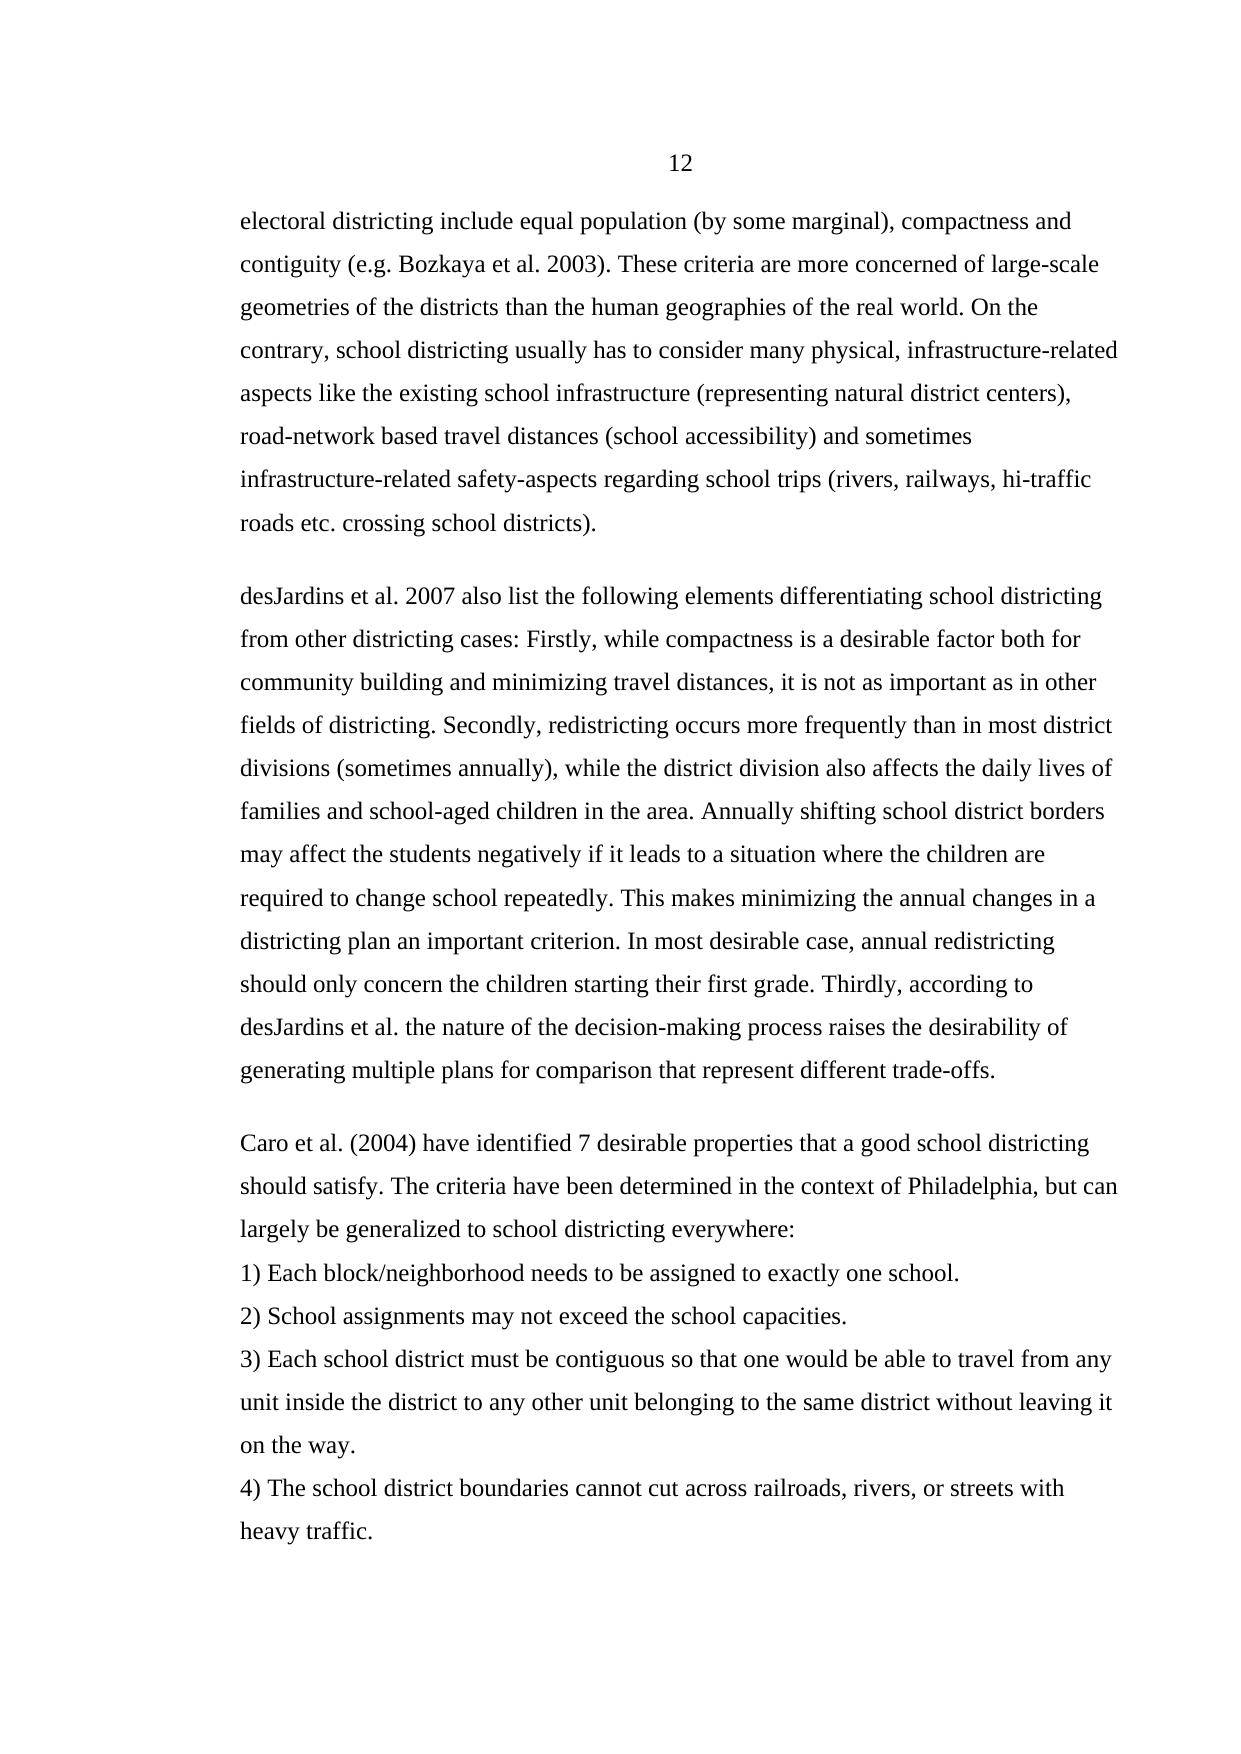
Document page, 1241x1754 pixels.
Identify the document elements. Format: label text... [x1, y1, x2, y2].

text electoral districting include equal population (by some marginal), compactness and contiguity (e.g. Bozkaya et al. 2003). These criteria are more concerned of large-scale geometries of the districts than the human geographies of the real world. On the contrary, school districting usually has to consider many physical, infrastructure-related aspects like the existing school infrastructure (representing natural district centers), road-network based travel distances (school accessibility) and sometimes infrastructure-related safety-aspects regarding school trips (rivers, railways, hi-traffic roads etc. crossing school districts). [240, 206, 1121, 536]
text Caro et al. (2004) have identified 7 desirable properties that a good school districting should satisfy. The criteria have been determined in the context of Philadelphia, but can largely be generalized to school districting everywhere: 1) Each block/neighborhood needs to be assigned to exactly one school. 2) School assignments may not exceed the school capacities. 3) Each school district must be contiguous so that one would be able to travel from any unit inside the district to any other unit belonging to the same district without leaving it on the way. 4) The school district boundaries cannot cut across railroads, rivers, or streets with heavy traffic. [240, 1128, 1121, 1545]
text desJardins et al. 2007 also list the following elements differentiating school districting from other districting cases: Firstly, while compactness is a desirable factor both for community building and minimizing travel distances, it is not as important as in other fields of districting. Secondly, redistricting occurs more frequently than in most district divisions (sometimes annually), while the district division also affects the daily lives of families and school-aged children in the area. Annually shifting school district borders may affect the students negatively if it leads to a situation where the children are required to change school repeatedly. This makes minimizing the annual changes in a districting plan an important criterion. In most desirable case, annual redistricting should only concern the children starting their first grade. Thirdly, according to desJardins et al. the nature of the decision-making process raises the desirability of generating multiple plans for comparison that represent different trade-offs. [240, 581, 1121, 1084]
